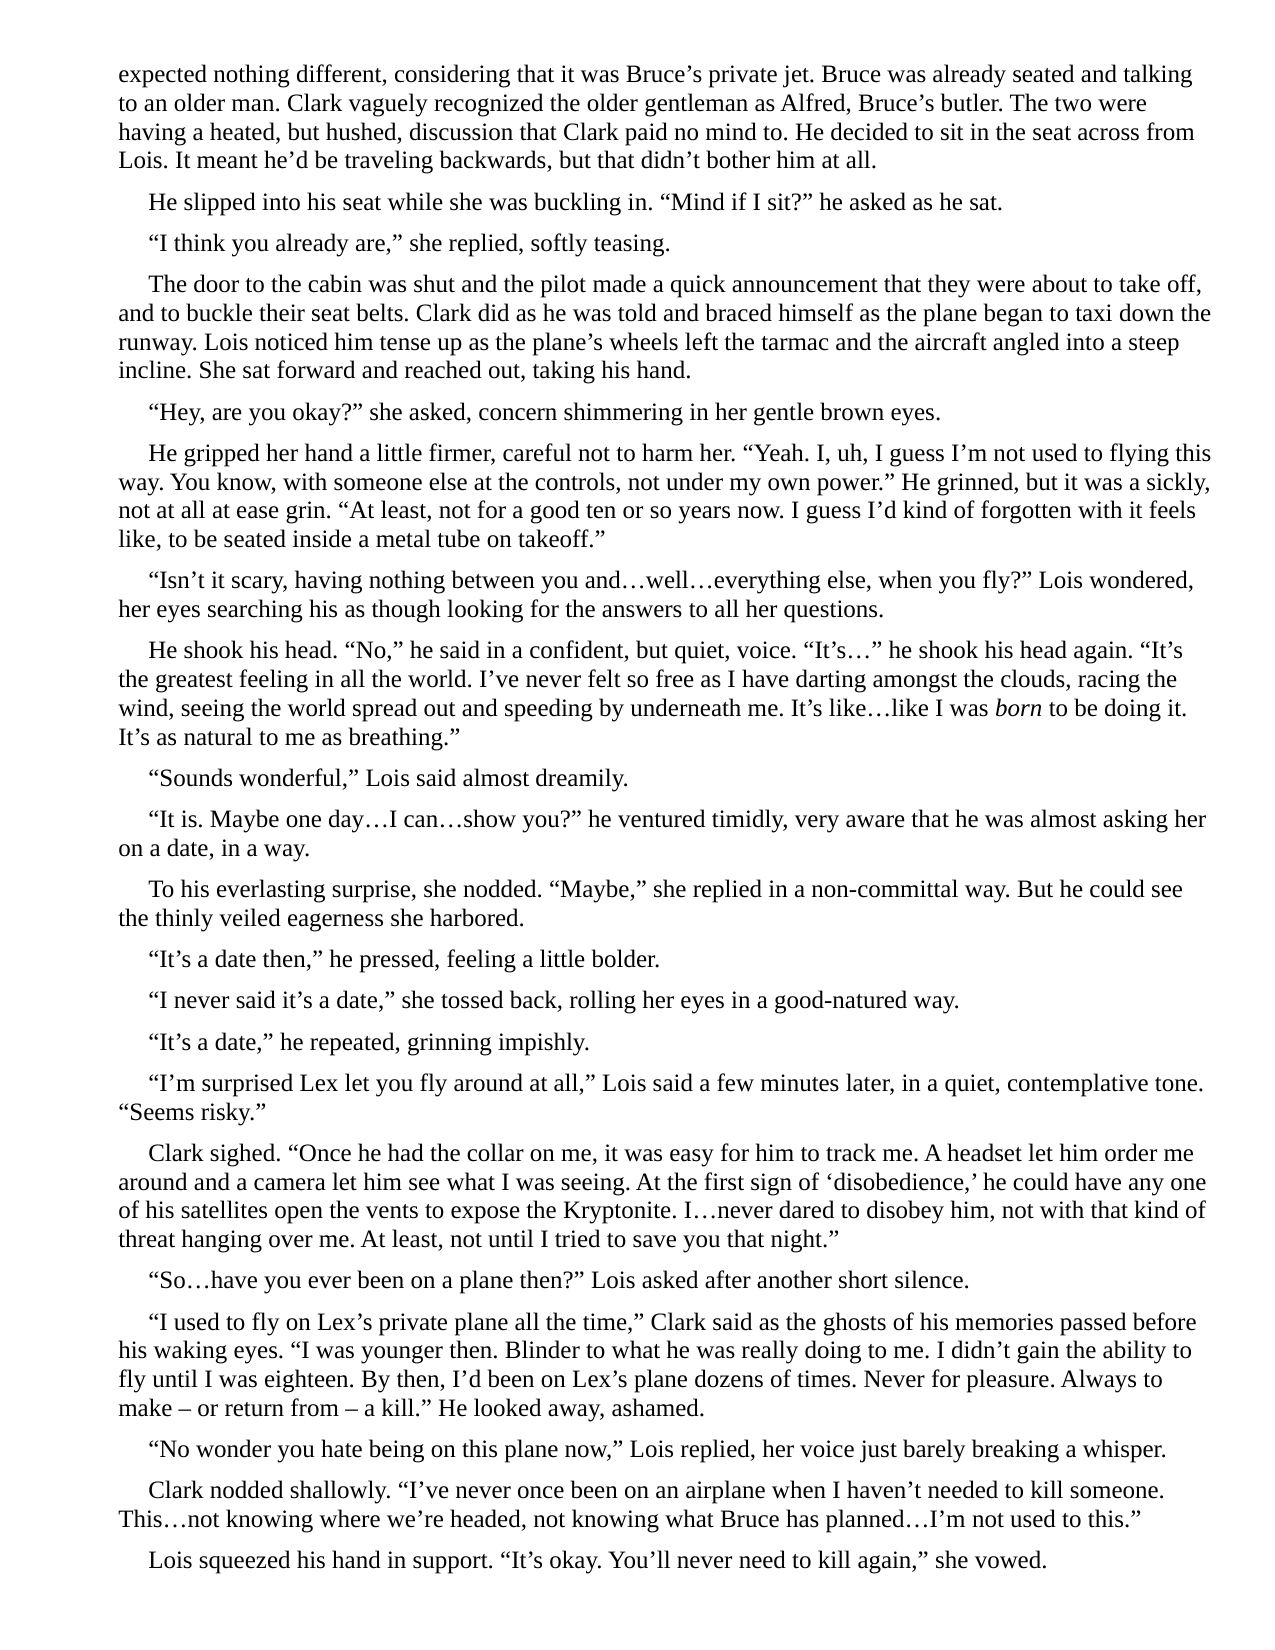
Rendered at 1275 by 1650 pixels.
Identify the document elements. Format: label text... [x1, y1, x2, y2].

text He slipped into his seat while she was buckling in. “Mind if I sit?” he asked as he sat. [118, 187, 1216, 215]
text He gripped her hand a little firmer, careful not to harm her. “Yeah. I, uh, I guess I’m not used to flying this way. You know, with someone else at the controls, not under my own power.” He grinned, but it was a sickly, not at all at ease grin. “At least, not for a good ten or so years now. I guess I’d kind of forgotten with it feels like, to be seated inside a metal tube on takeoff.” [118, 438, 1216, 553]
text “It is. Maybe one day…I can…show you?” he ventured timidly, very aware that he was almost asking her on a date, in a way. [118, 804, 1216, 862]
text “I used to fly on Lex’s private plane all the time,” Clark said as the ghosts of his memories passed before his waking eyes. “I was younger then. Blinder to what he was really doing to me. I didn’t gain the ability to fly until I was eighteen. By then, I’d been on Lex’s plane dozens of times. Never for pleasure. Always to make – or return from – a kill.” He looked away, ashamed. [118, 1307, 1216, 1422]
text “No wonder you hate being on this plane now,” Lois replied, her voice just barely breaking a whisper. [118, 1434, 1216, 1463]
text To his everlasting surprise, she nodded. “Maybe,” she replied in a non-committal way. But he could see the thinly veiled eagerness she harbored. [118, 874, 1216, 932]
text “I’m surprised Lex let you fly around at all,” Lois said a few minutes later, in a quiet, contemplative tone. “Seems risky.” [118, 1068, 1216, 1125]
text “Hey, are you okay?” she asked, concern shimmering in her gentle brown eyes. [118, 397, 1216, 425]
text “It’s a date,” he repeated, grinning impishly. [118, 1027, 1216, 1055]
text Clark sighed. “Once he had the collar on me, it was easy for him to track me. A headset let him order me around and a camera let him see what I was seeing. At the first sign of ‘disobedience,’ he could have any one of his satellites open the vents to expose the Kryptonite. I…never dared to disobey him, not with that kind of threat hanging over me. At least, not until I tried to save you that night.” [118, 1138, 1216, 1253]
text “So…have you ever been on a plane then?” Lois asked after another short silence. [118, 1265, 1216, 1294]
text “I never said it’s a date,” she tossed back, rolling her eyes in a good-natured way. [118, 985, 1216, 1014]
text “Sounds wonderful,” Lois said almost dreamily. [118, 763, 1216, 792]
text The door to the cabin was shut and the pilot made a quick announcement that they were about to take off, and to buckle their seat belts. Clark did as he was told and braced himself as the plane began to taxi down the runway. Lois noticed him tense up as the plane’s wheels left the tarmac and the aircraft angled into a steep incline. She sat forward and reached out, taking his hand. [118, 269, 1216, 384]
text Clark nodded shallowly. “I’ve never once been on an airplane when I haven’t needed to kill someone. This…not knowing where we’re headed, not knowing what Bruce has planned…I’m not used to this.” [118, 1475, 1216, 1533]
text He shook his head. “No,” he said in a confident, but quiet, voice. “It’s…” he shook his head again. “It’s the greatest feeling in all the world. I’ve never felt so free as I have darting amongst the clouds, racing the wind, seeing the world spread out and speeding by underneath me. It’s like…like I was born to be doing it. It’s as natural to me as breathing.” [118, 635, 1216, 750]
text “I think you already are,” she replied, softly teasing. [118, 228, 1216, 257]
text “It’s a date then,” he pressed, feeling a little bolder. [118, 944, 1216, 973]
text expected nothing different, considering that it was Bruce’s private jet. Bruce was already seated and talking to an older man. Clark vaguely recognized the older gentleman as Alfred, Bruce’s butler. The two were having a heated, but hushed, discussion that Clark paid no mind to. He decided to sit in the seat across from Lois. It meant he’d be traveling backwards, but that didn’t bother him at all. [118, 59, 1216, 174]
text “Isn’t it scary, having nothing between you and…well…everything else, when you fly?” Lois wondered, her eyes searching his as though looking for the answers to all her questions. [118, 565, 1216, 623]
text Lois squeezed his hand in support. “It’s okay. You’ll never need to kill again,” she vowed. [118, 1545, 1216, 1574]
